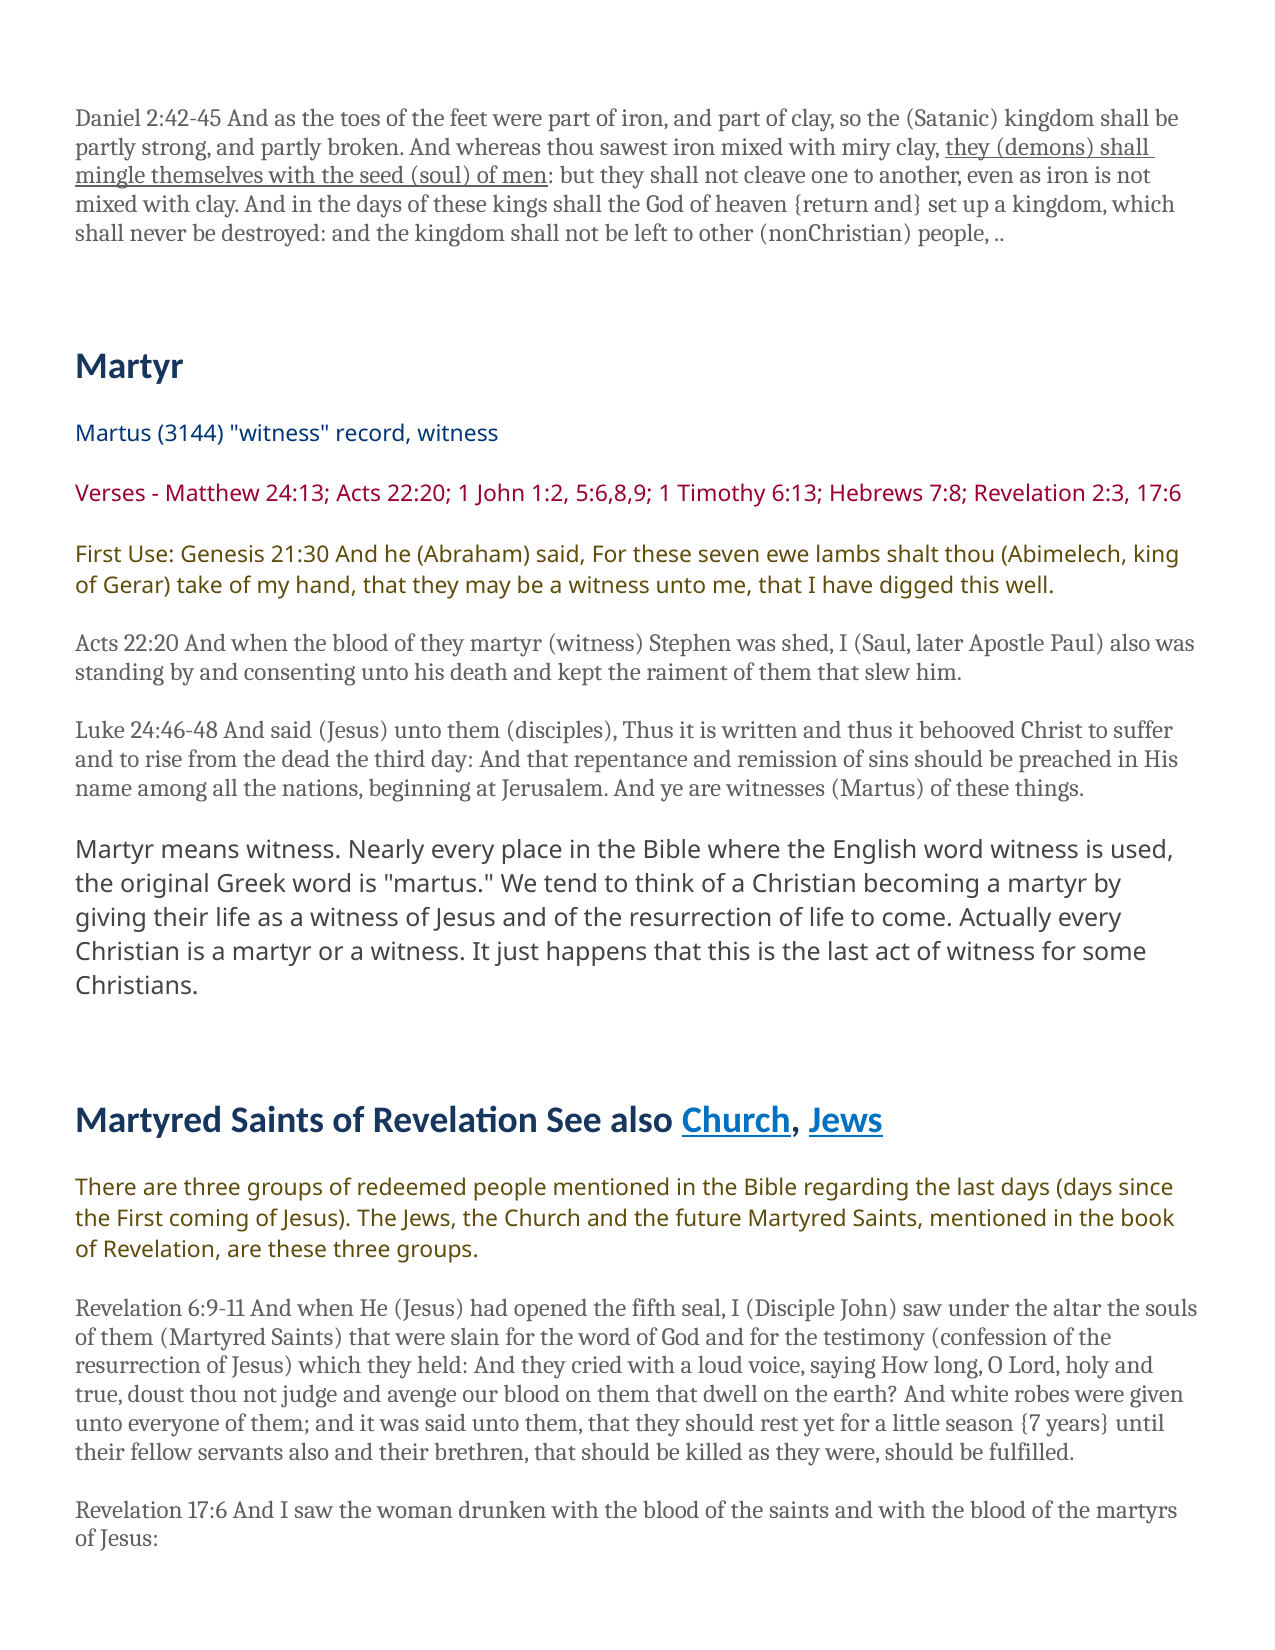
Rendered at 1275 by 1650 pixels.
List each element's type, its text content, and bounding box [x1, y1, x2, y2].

subtitle Martyred Saints of Revelation See also Church, Jews [75, 1096, 1200, 1142]
text Revelation 17:6 And I saw the woman drunken with the blood of the saints and with the blood of the martyrs of Jesus: [75, 1496, 1200, 1553]
text Verses - Matthew 24:13; Acts 22:20; 1 John 1:2, 5:6,8,9; 1 Timothy 6:13; Hebrews 7:8; Revelation 2:3, 17:6 [75, 477, 1200, 508]
text First Use: Genesis 21:30 And he (Abraham) said, For these seven ewe lambs shalt thou (Abimelech, king of Gerar) take of my hand, that they may be a witness unto me, that I have digged this well. [75, 538, 1200, 600]
text Acts 22:20 And when the blood of they martyr (witness) Stephen was shed, I (Saul, later Apostle Paul) also was standing by and consenting unto his death and kept the raiment of them that slew him. [75, 629, 1200, 687]
text Martyr means witness. Nearly every place in the Bible where the English word witness is used, the original Greek word is "martus." We tend to think of a Christian becoming a martyr by giving their life as a witness of Jesus and of the resurrection of life to come. Actually every Christian is a martyr or a witness. It just happens that this is the last act of witness for some Christians. [75, 831, 1200, 1002]
subtitle Martyr [75, 342, 1200, 388]
text Revelation 6:9-11 And when He (Jesus) had opened the fifth seal, I (Disciple John) saw under the altar the souls of them (Martyred Saints) that were slain for the word of God and for the testimony (confession of the resurrection of Jesus) which they held: And they cried with a loud voice, saying How long, O Lord, holy and true, doust thou not judge and avenge our blood on them that dwell on the earth? And white robes were given unto everyone of them; and it was said unto them, that they should rest yet for a little season {7 years} until their fellow servants also and their brethren, that should be killed as they were, should be fulfilled. [75, 1294, 1200, 1466]
text Martus (3144) "witness" record, witness [75, 417, 1200, 448]
text Luke 24:46-48 And said (Jesus) unto them (disciples), Thus it is written and thus it behooved Christ to suffer and to rise from the dead the third day: And that repentance and remission of sins should be preached in His name among all the nations, beginning at Jerusalem. And ye are witnesses (Martus) of these things. [75, 716, 1200, 802]
text There are three groups of redeemed people mentioned in the Bible regarding the last days (days since the First coming of Jesus). The Jews, the Church and the future Martyred Saints, mentioned in the book of Revelation, are these three groups. [75, 1171, 1200, 1265]
text Daniel 2:42-45 And as the toes of the feet were part of iron, and part of clay, so the (Satanic) kingdom shall be partly strong, and partly broken. And whereas thou sawest iron mixed with miry clay, they (demons) shall mingle themselves with the seed (soul) of men: but they shall not cleave one to another, even as iron is not mixed with clay. And in the days of these kings shall the God of heaven {return and} set up a kingdom, which shall never be destroyed: and the kingdom shall not be left to other (nonChristian) people, .. [75, 104, 1200, 247]
